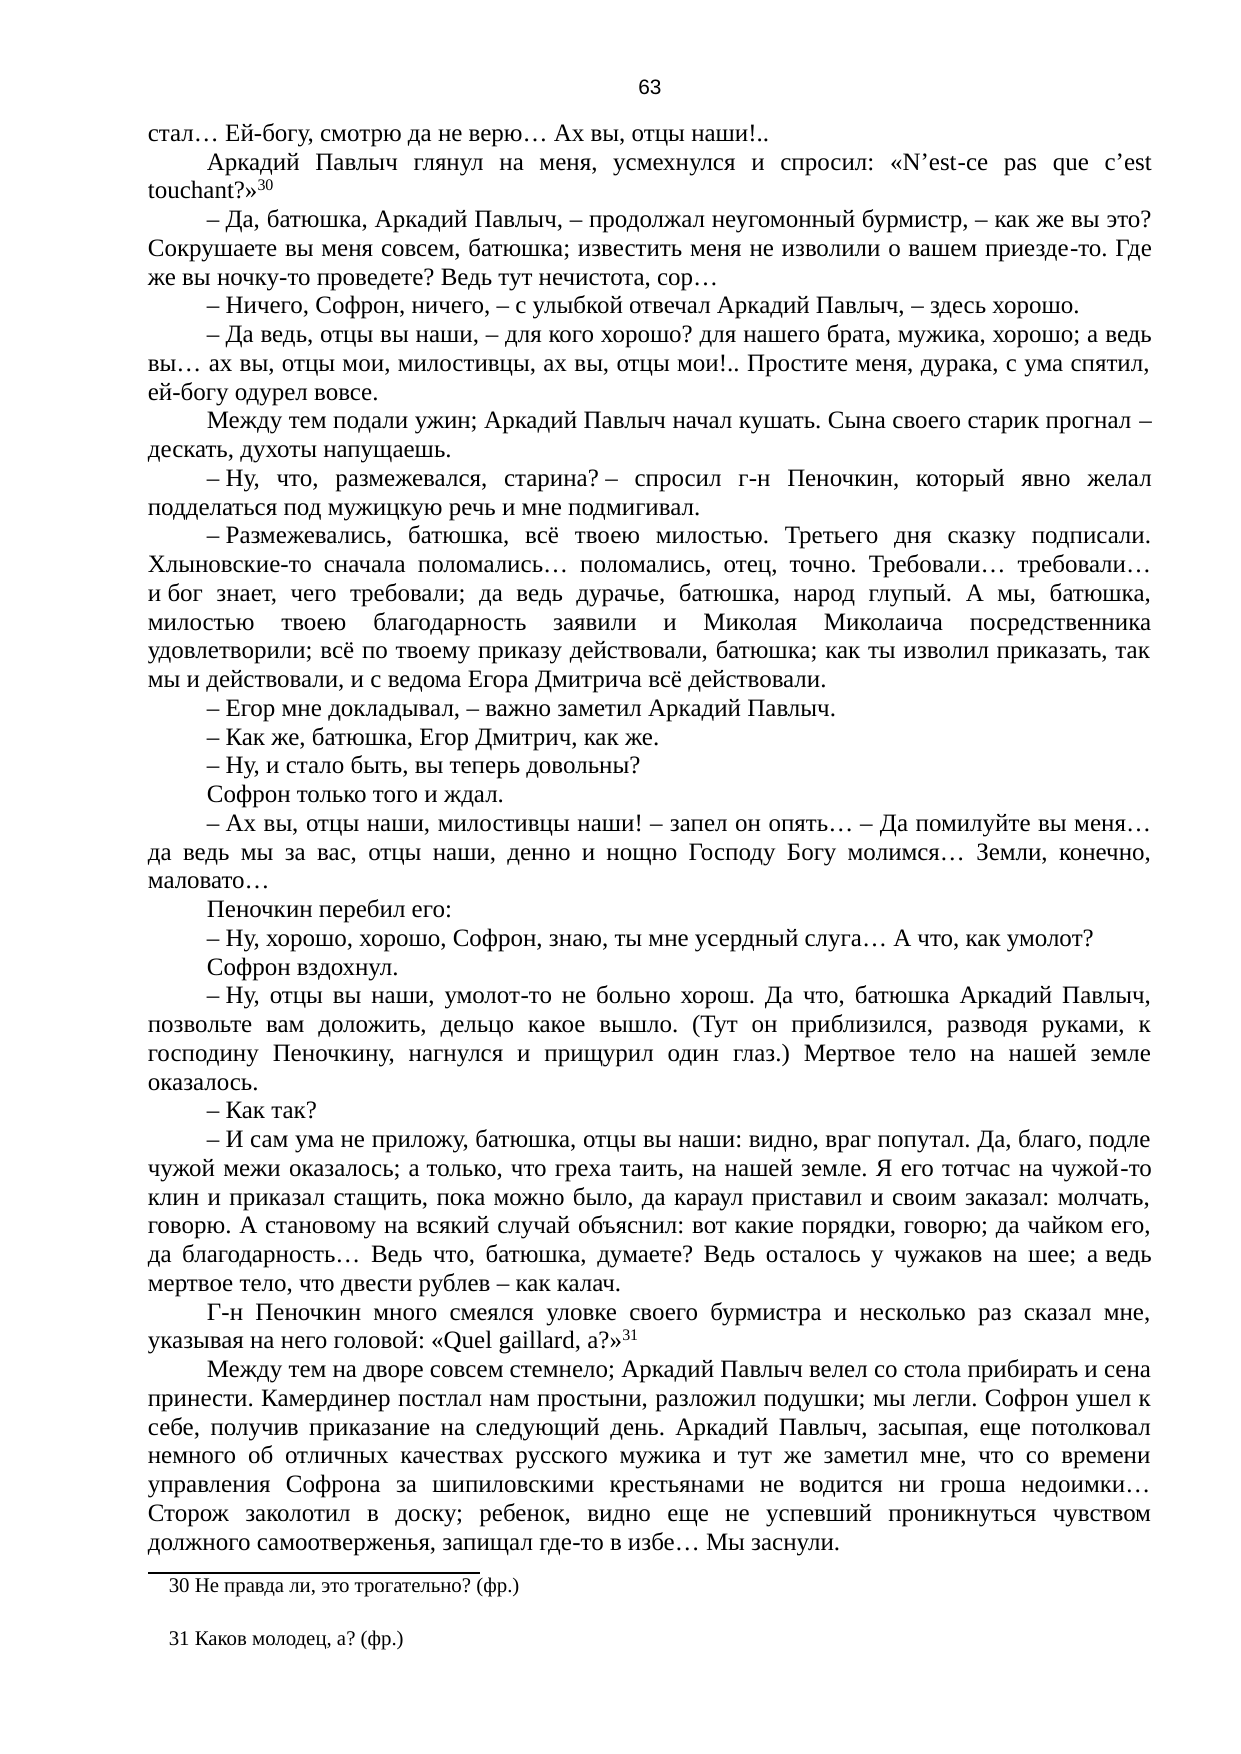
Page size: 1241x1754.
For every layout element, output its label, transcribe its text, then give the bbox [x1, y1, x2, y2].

text – Как же, батюшка, Егор Дмитрич, как же. [148, 722, 1152, 751]
text – Егор мне докладывал, – важно заметил Аркадий Павлыч. [148, 693, 1152, 722]
text Пеночкин перебил его: [148, 894, 1152, 923]
text стал… Ей‑богу, смотрю да не верю… Ах вы, отцы наши!.. [148, 118, 1152, 147]
text – Да ведь, отцы вы наши, – для кого хорошо? для нашего брата, мужика, хорошо; а ведь вы… ах вы, отцы мои, милостивцы, ах вы, отцы мои!.. Простите меня, дурака, с ума спятил, ей‑богу одурел вовсе. [148, 319, 1152, 406]
text – Да, батюшка, Аркадий Павлыч, – продолжал неугомонный бурмистр, – как же вы это? Сокрушаете вы меня совсем, батюшка; известить меня не изволили о вашем приезде‑то. Где же вы ночку‑то проведете? Ведь тут нечистота, сор… [148, 204, 1152, 291]
text – Ничего, Софрон, ничего, – с улыбкой отвечал Аркадий Павлыч, – здесь хорошо. [148, 291, 1152, 319]
text Каков молодец, а? (фр.) [148, 1626, 1152, 1650]
text Между тем подали ужин; Аркадий Павлыч начал кушать. Сына своего старик прогнал – дескать, духоты напущаешь. [148, 406, 1152, 463]
text – Ну, хорошо, хорошо, Софрон, знаю, ты мне усердный слуга… А что, как умолот? [148, 923, 1152, 952]
text Не правда ли, это трогательно? (фр.) [148, 1573, 1152, 1597]
text – Ах вы, отцы наши, милостивцы наши! – запел он опять… – Да помилуйте вы меня… да ведь мы за вас, отцы наши, денно и нощно Господу Богу молимся… Земли, конечно, маловато… [148, 808, 1152, 894]
text – Ну, отцы вы наши, умолот‑то не больно хорош. Да что, батюшка Аркадий Павлыч, позвольте вам доложить, дельцо какое вышло. (Тут он приблизился, разводя руками, к господину Пеночкину, нагнулся и прищурил один глаз.) Мертвое тело на нашей земле оказалось. [148, 981, 1152, 1096]
text – Ну, и стало быть, вы теперь довольны? [148, 751, 1152, 779]
text Аркадий Павлыч глянул на меня, усмехнулся и спросил: «N’est‑ce pas que c’est touchant?» [148, 147, 1152, 204]
text – Как так? [148, 1096, 1152, 1124]
text Между тем на дворе совсем стемнело; Аркадий Павлыч велел со стола прибирать и сена принести. Камердинер постлал нам простыни, разложил подушки; мы легли. Софрон ушел к себе, получив приказание на следующий день. Аркадий Павлыч, засыпая, еще потолковал немного об отличных качествах русского мужика и тут же заметил мне, что со времени управления Софрона за шипиловскими крестьянами не водится ни гроша недоимки… Сторож заколотил в доску; ребенок, видно еще не успевший проникнуться чувством должного самоотверженья, запищал где‑то в избе… Мы заснули. [148, 1354, 1152, 1556]
text Г‑н Пеночкин много смеялся уловке своего бурмистра и несколько раз сказал мне, указывая на него головой: «Quel gaillard, a?» [148, 1297, 1152, 1354]
text Софрон только того и ждал. [148, 779, 1152, 808]
text – И сам ума не приложу, батюшка, отцы вы наши: видно, враг попутал. Да, благо, подле чужой межи оказалось; а только, что греха таить, на нашей земле. Я его тотчас на чужой‑то клин и приказал стащить, пока можно было, да караул приставил и своим заказал: молчать, говорю. А становому на всякий случай объяснил: вот какие порядки, говорю; да чайком его, да благодарность… Ведь что, батюшка, думаете? Ведь осталось у чужаков на шее; а ведь мертвое тело, что двести рублев – как калач. [148, 1124, 1152, 1297]
text – Размежевались, батюшка, всё твоею милостью. Третьего дня сказку подписали. Хлыновские‑то сначала поломались… поломались, отец, точно. Требовали… требовали… и бог знает, чего требовали; да ведь дурачье, батюшка, народ глупый. А мы, батюшка, милостью твоею благодарность заявили и Миколая Миколаича посредственника удовлетворили; всё по твоему приказу действовали, батюшка; как ты изволил приказать, так мы и действовали, и с ведома Егора Дмитрича всё действовали. [148, 521, 1152, 693]
text – Ну, что, размежевался, старина? – спросил г‑н Пеночкин, который явно желал подделаться под мужицкую речь и мне подмигивал. [148, 463, 1152, 521]
text Софрон вздохнул. [148, 952, 1152, 981]
